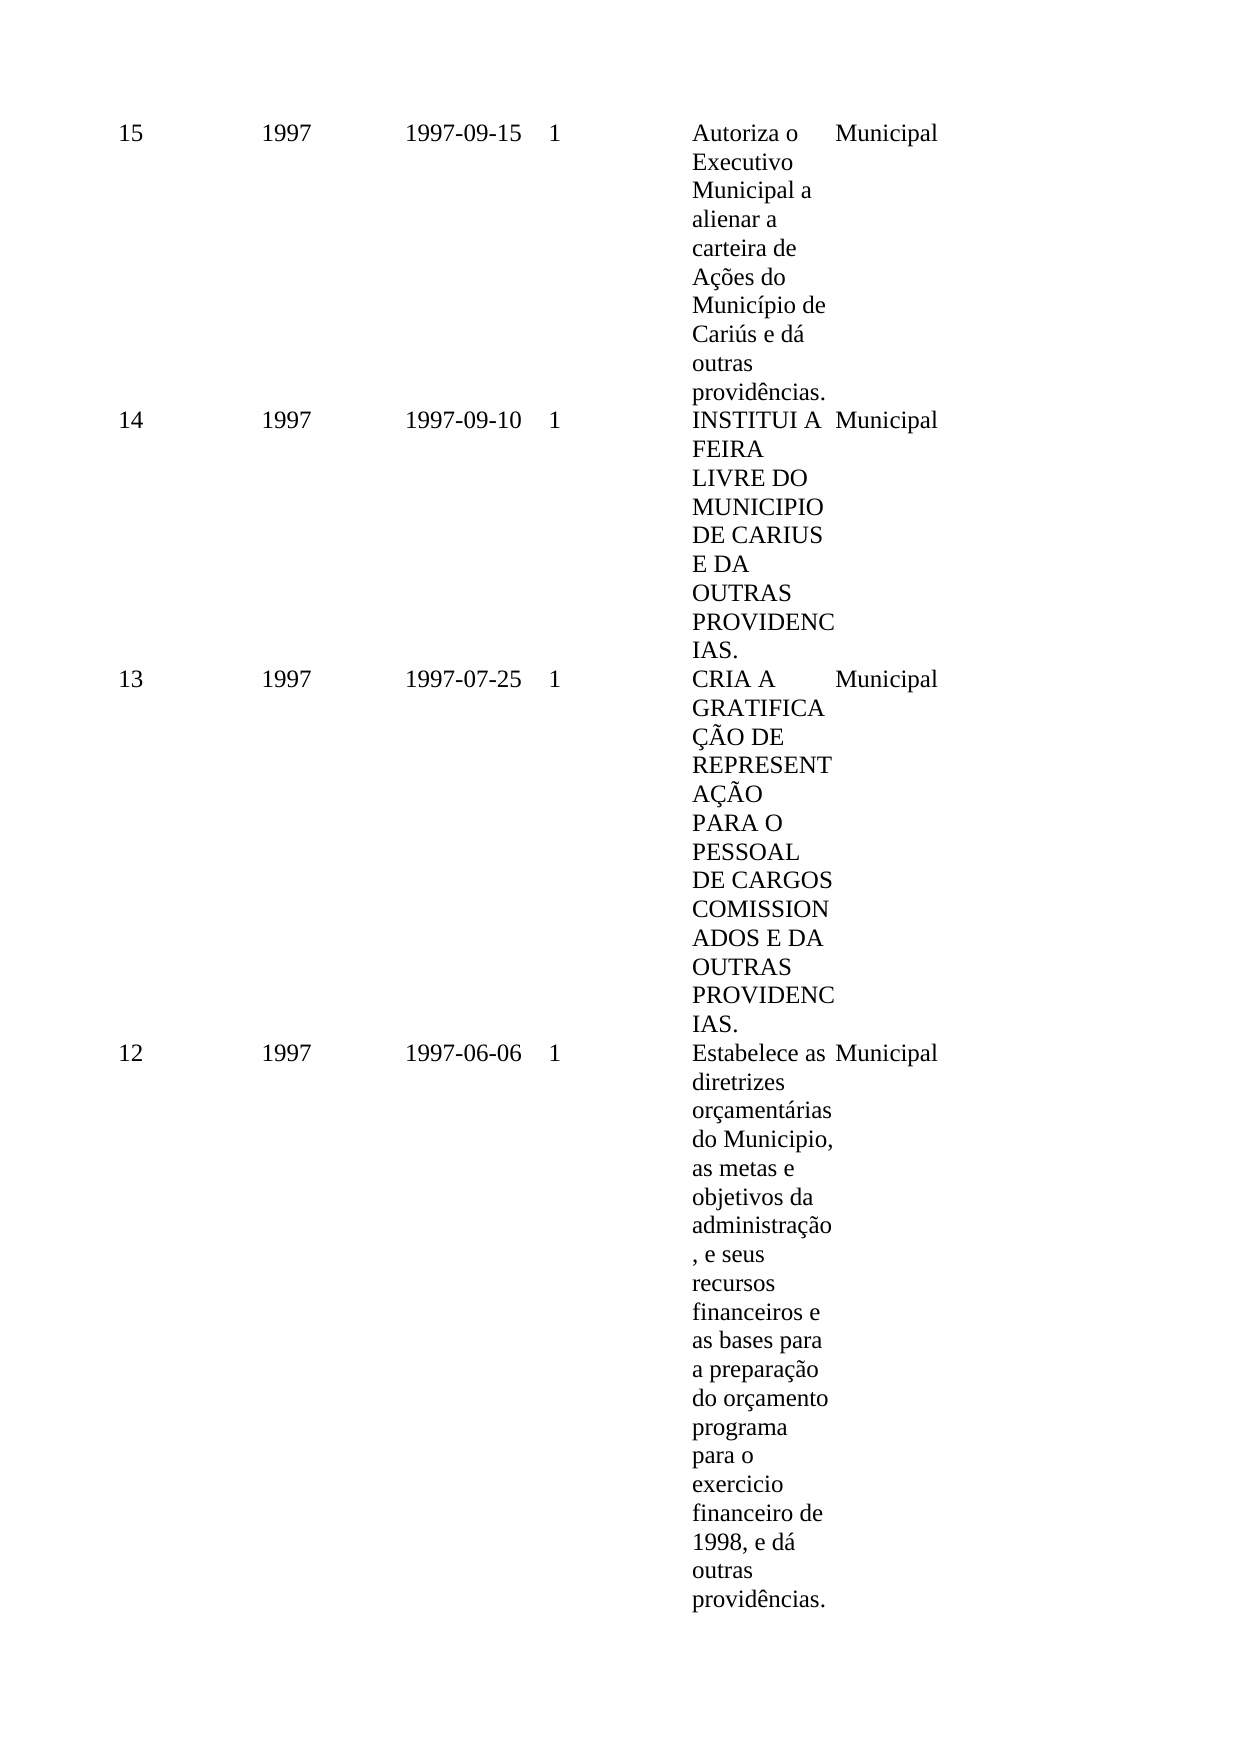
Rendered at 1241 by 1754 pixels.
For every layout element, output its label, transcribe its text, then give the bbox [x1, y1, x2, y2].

table_cell [979, 118, 1122, 406]
table_cell 1997 [261, 664, 405, 1038]
table_cell 1997-07-25 [405, 664, 548, 1038]
table_cell 1997 [261, 1038, 405, 1613]
table_cell Municipal [835, 664, 979, 1038]
table_cell 1 [548, 1038, 692, 1613]
table_cell INSTITUI A FEIRA LIVRE DO MUNICIPIO DE CARIUS E DA OUTRAS PROVIDENCIAS. [692, 406, 835, 664]
table_cell 1997-09-10 [405, 406, 548, 664]
table_cell [979, 664, 1122, 1038]
table_cell [979, 1038, 1122, 1613]
table_cell 13 [118, 664, 261, 1038]
table_cell 1997 [261, 406, 405, 664]
table_cell Municipal [835, 118, 979, 406]
table_cell Autoriza o Executivo Municipal a alienar a carteira de Ações do Município de Cariús e dá outras providências. [692, 118, 835, 406]
table_cell 1997-06-06 [405, 1038, 548, 1613]
table_cell [979, 406, 1122, 664]
table_cell CRIA A GRATIFICAÇÃO DE REPRESENTAÇÃO PARA O PESSOAL DE CARGOS COMISSIONADOS E DA OUTRAS PROVIDENCIAS. [692, 664, 835, 1038]
table_cell 1997 [261, 118, 405, 406]
table_cell 1 [548, 118, 692, 406]
table_cell 15 [118, 118, 261, 406]
table_cell Estabelece as diretrizes orçamentárias do Municipio, as metas e objetivos da administração, e seus recursos financeiros e as bases para a preparação do orçamento programa para o exercicio financeiro de 1998, e dá outras providências. [692, 1038, 835, 1613]
table_cell 14 [118, 406, 261, 664]
table_cell 12 [118, 1038, 261, 1613]
table_cell Municipal [835, 406, 979, 664]
table_cell 1997-09-15 [405, 118, 548, 406]
table_cell 1 [548, 664, 692, 1038]
table_cell Municipal [835, 1038, 979, 1613]
table_cell 1 [548, 406, 692, 664]
